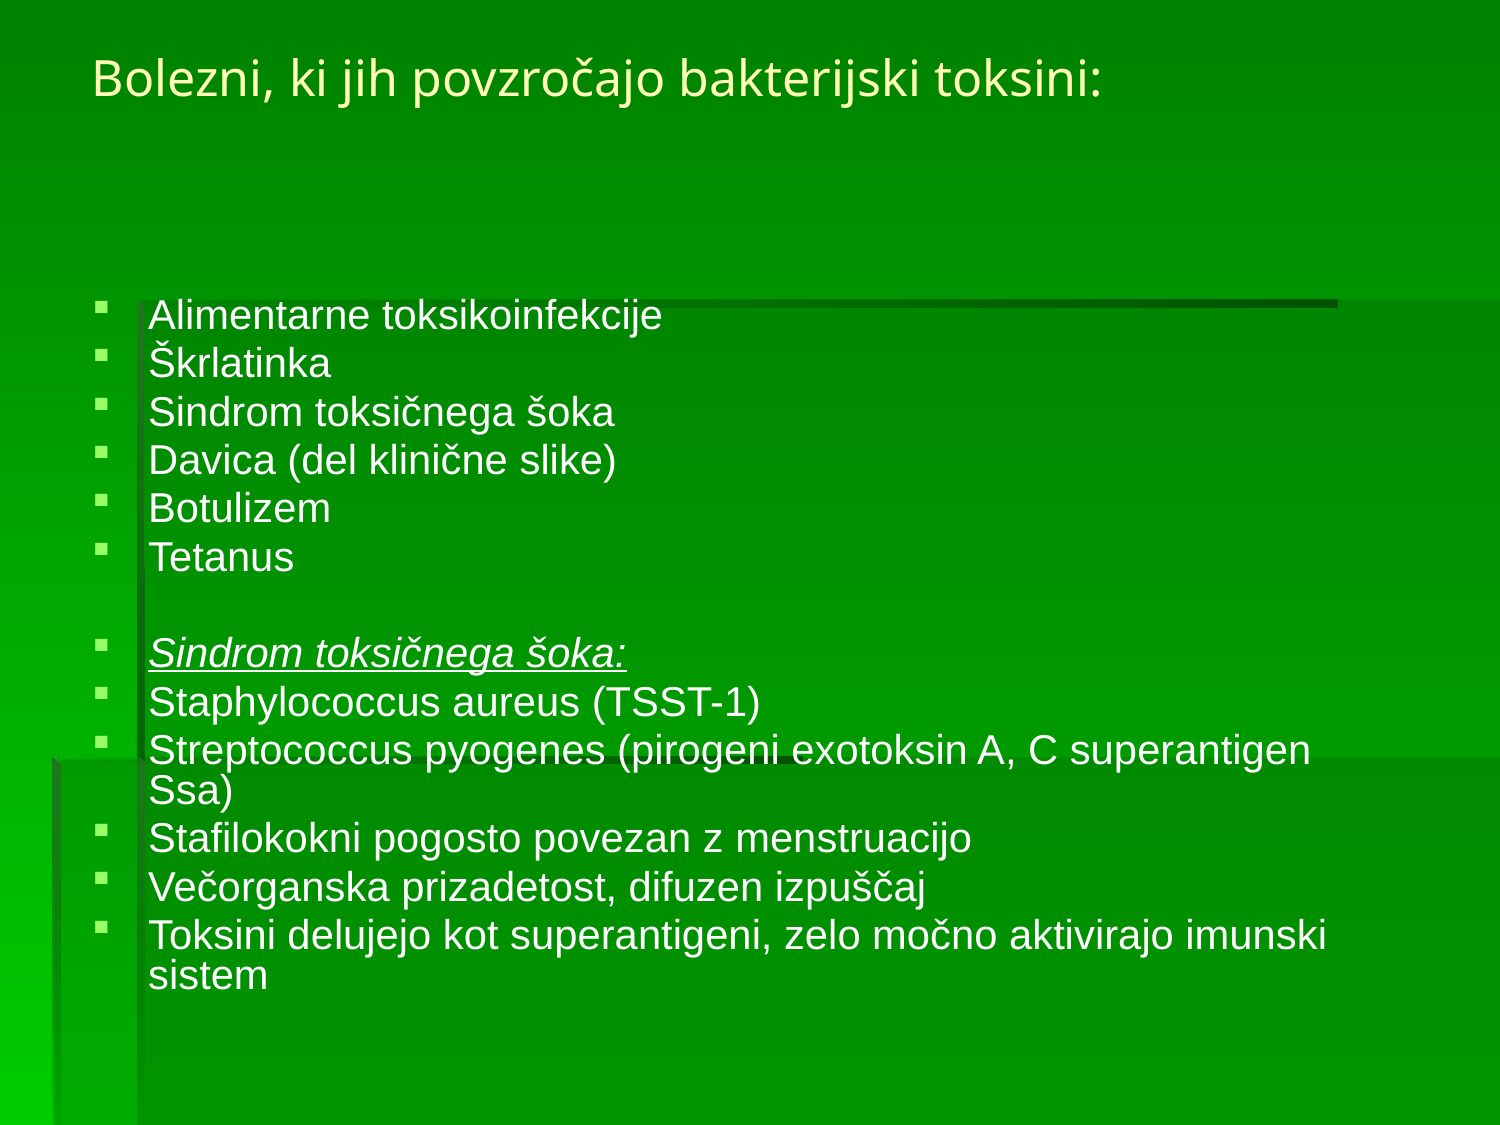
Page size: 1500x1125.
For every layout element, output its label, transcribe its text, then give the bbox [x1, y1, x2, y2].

title Bolezni, ki jih povzročajo bakterijski toksini: [76, 40, 1451, 173]
list Alimentarne toksikoinfekcije Škrlatinka Sindrom toksičnega šoka Davica (del klinične slike) Botulizem Tetanus Sindrom toksičnega šoka: Staphylococcus aureus (TSST-1) Streptococcus pyogenes (pirogeni exotoksin A, C superantigen Ssa) Stafilokokni pogosto povezan z menstruacijo Večorganska prizadetost, difuzen izpuščaj Toksini delujejo kot superantigeni, zelo močno aktivirajo imunski sistem [76, 231, 1424, 1047]
